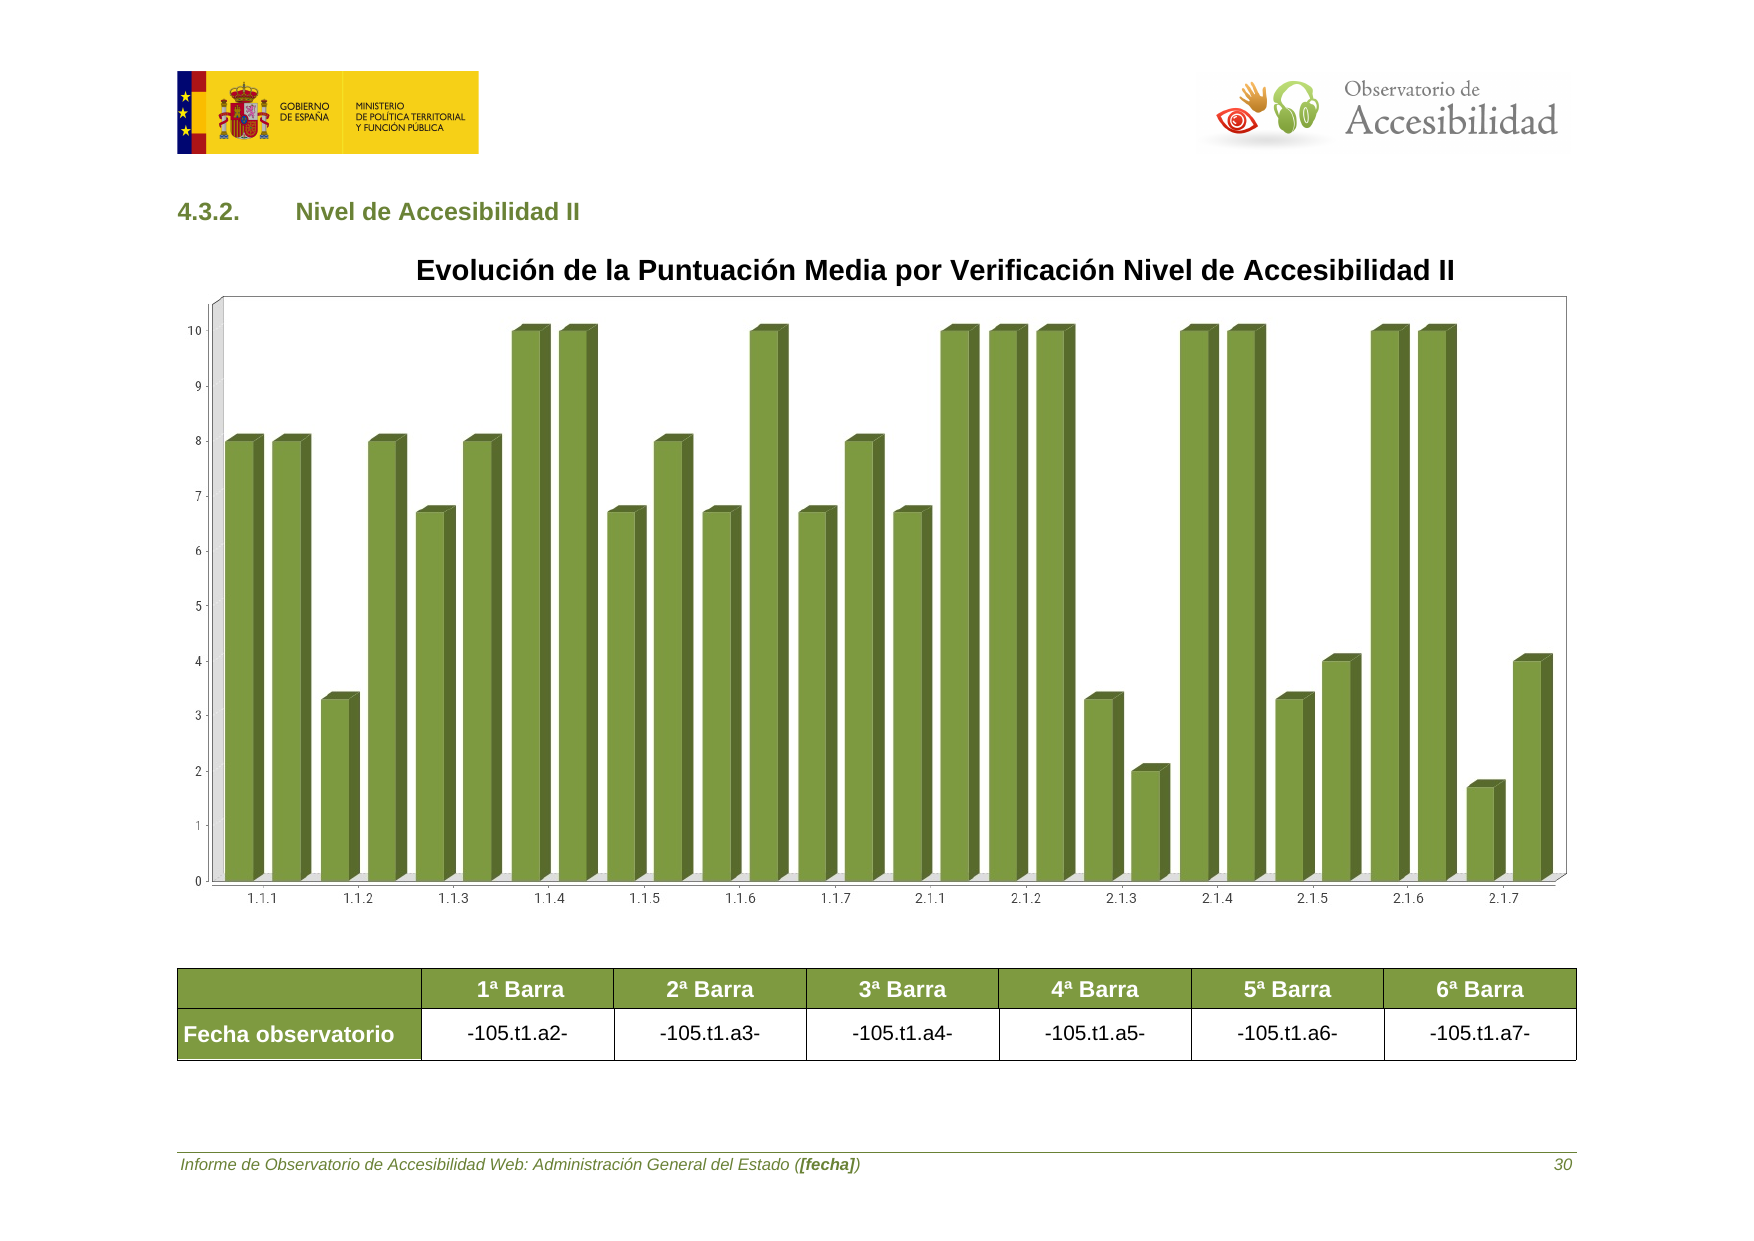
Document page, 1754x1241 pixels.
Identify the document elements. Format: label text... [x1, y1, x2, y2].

table_header 4ª Barra [999, 969, 1191, 1008]
table_header 2ª Barra [614, 969, 806, 1008]
table_header 6ª Barra [1384, 969, 1576, 1008]
table_cell -105.t1.a3- [615, 1009, 806, 1059]
picture [177, 71, 479, 154]
table_header [178, 969, 421, 1008]
table_header 1ª Barra [422, 969, 613, 1008]
table_cell -105.t1.a4- [807, 1009, 999, 1059]
list Evolución de la Puntuación Media por Verificación Nivel de Accesibilidad II [177, 253, 1577, 287]
table_cell -105.t1.a2- [422, 1009, 614, 1059]
table_cell -105.t1.a7- [1385, 1009, 1576, 1059]
table_header 5ª Barra [1192, 969, 1383, 1008]
picture [177, 287, 1577, 912]
table_header 3ª Barra [807, 969, 998, 1008]
table_cell -105.t1.a5- [1000, 1009, 1191, 1059]
picture [1196, 72, 1572, 154]
table_cell -105.t1.a6- [1192, 1009, 1384, 1059]
subtitle Nivel de Accesibilidad II [177, 197, 1577, 226]
table_cell Fecha observatorio [178, 1009, 421, 1059]
